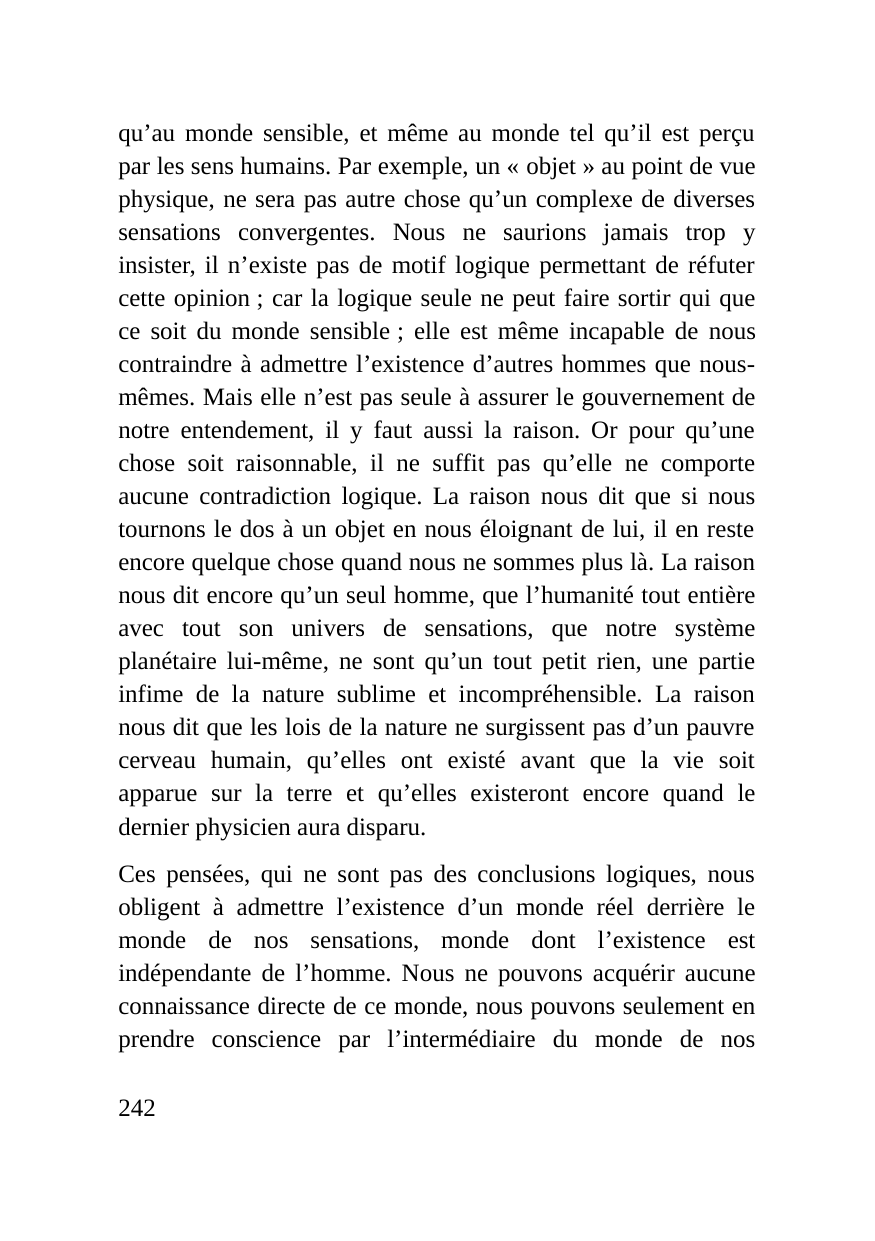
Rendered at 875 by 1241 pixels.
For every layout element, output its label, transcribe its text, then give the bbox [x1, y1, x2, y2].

text qu’au monde sensible, et même au monde tel qu’il est perçu par les sens humains. Par exemple, un « objet » au point de vue physique, ne sera pas autre chose qu’un complexe de diverses sensations convergentes. Nous ne saurions jamais trop y insister, il n’existe pas de motif logique permettant de réfuter cette opinion ; car la logique seule ne peut faire sortir qui que ce soit du monde sensible ; elle est même incapable de nous contraindre à admettre l’existence d’autres hommes que nous-mêmes. Mais elle n’est pas seule à assurer le gouvernement de notre entendement, il y faut aussi la raison. Or pour qu’une chose soit raisonnable, il ne suffit pas qu’elle ne comporte aucune contradiction logique. La raison nous dit que si nous tournons le dos à un objet en nous éloignant de lui, il en reste encore quelque chose quand nous ne sommes plus là. La raison nous dit encore qu’un seul homme, que l’humanité tout entière avec tout son univers de sensations, que notre système planétaire lui-même, ne sont qu’un tout petit rien, une partie infime de la nature sublime et incompréhensible. La raison nous dit que les lois de la nature ne surgissent pas d’un pauvre cerveau humain, qu’elles ont existé avant que la vie soit apparue sur la terre et qu’elles existeront encore quand le dernier physicien aura disparu. [118, 118, 756, 840]
text Ces pensées, qui ne sont pas des conclusions logiques, nous obligent à admettre l’existence d’un monde réel derrière le monde de nos sensations, monde dont l’existence est indépendante de l’homme. Nous ne pouvons acquérir aucune connaissance directe de ce monde, nous pouvons seulement en prendre conscience par l’intermédiaire du monde de nos [118, 859, 756, 1053]
